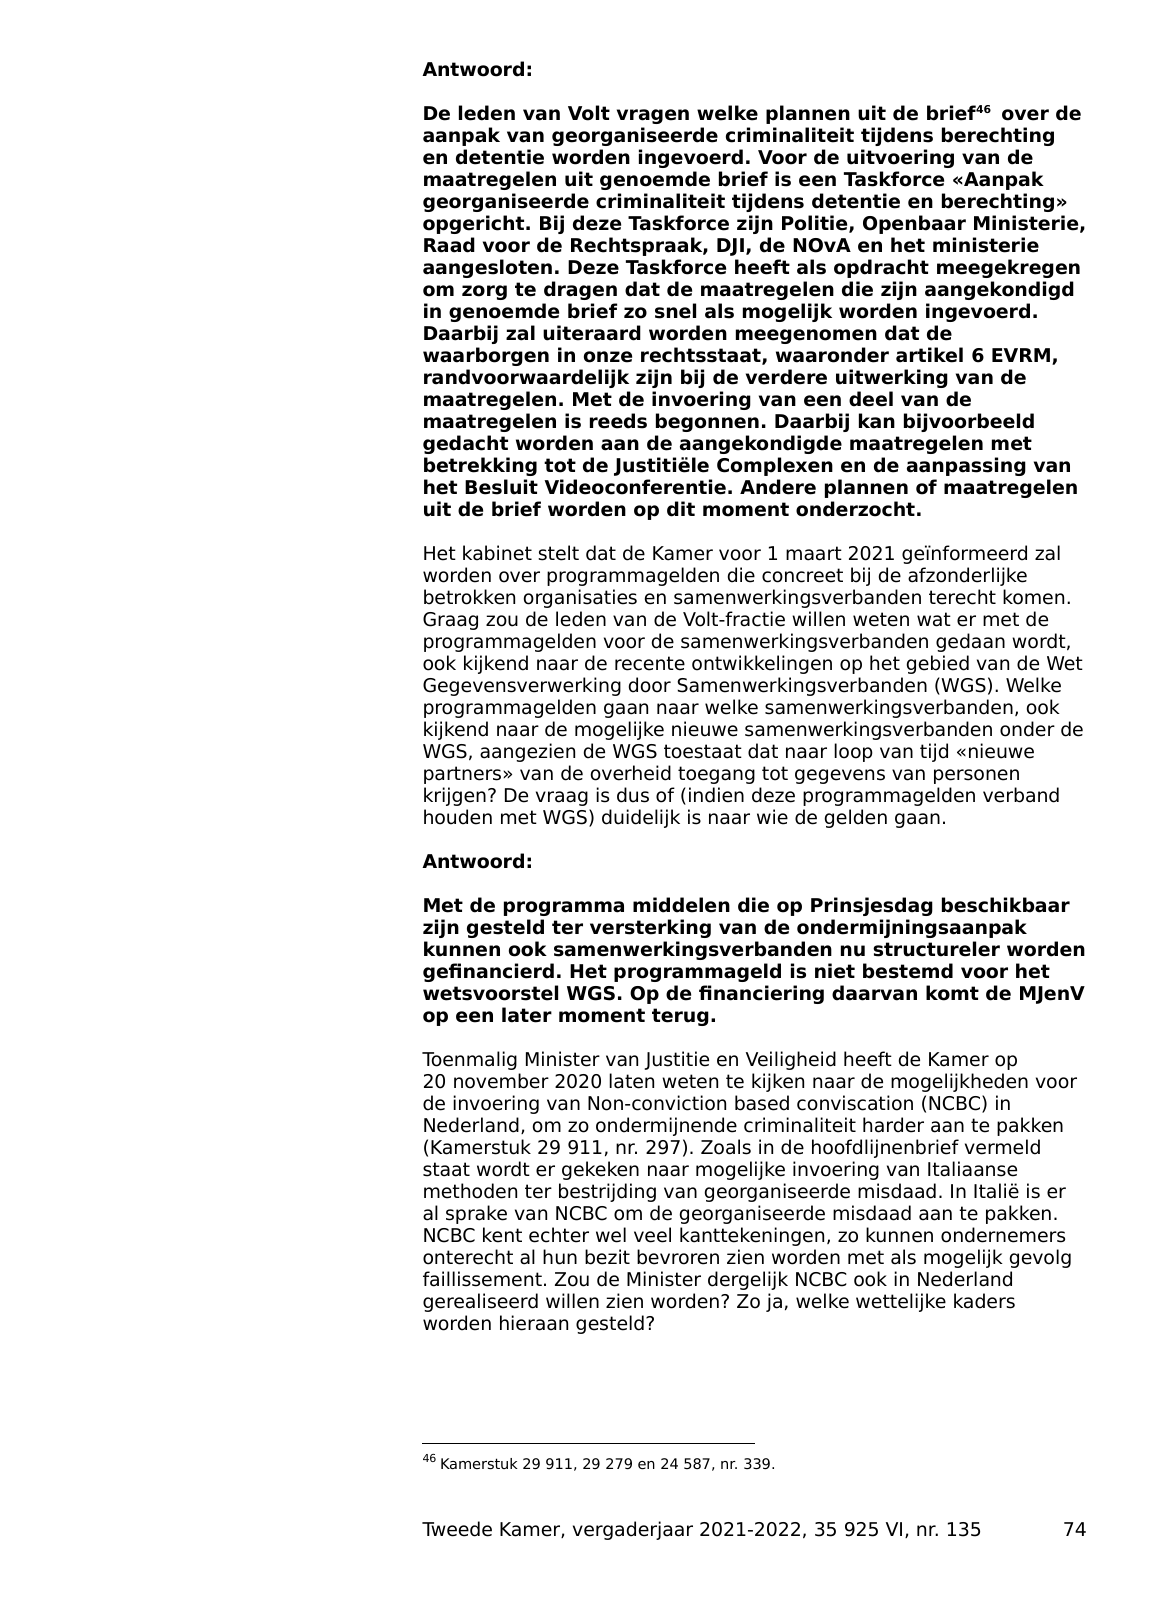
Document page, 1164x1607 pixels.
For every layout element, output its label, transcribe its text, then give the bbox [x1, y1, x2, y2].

text De leden van Volt vragen welke plannen uit de brief over de aanpak van georganiseerde criminaliteit tijdens berechting en detentie worden ingevoerd. Voor de uitvoering van de maatregelen uit genoemde brief is een Taskforce «Aanpak georganiseerde criminaliteit tijdens detentie en berechting» opgericht. Bij deze Taskforce zijn Politie, Openbaar Ministerie, Raad voor de Rechtspraak, DJI, de NOvA en het ministerie aangesloten. Deze Taskforce heeft als opdracht meegekregen om zorg te dragen dat de maatregelen die zijn aangekondigd in genoemde brief zo snel als mogelijk worden ingevoerd. Daarbij zal uiteraard worden meegenomen dat de waarborgen in onze rechtsstaat, waaronder artikel 6 EVRM, randvoorwaardelijk zijn bij de verdere uitwerking van de maatregelen. Met de invoering van een deel van de maatregelen is reeds begonnen. Daarbij kan bijvoorbeeld gedacht worden aan de aangekondigde maatregelen met betrekking tot de Justitiële Complexen en de aanpassing van het Besluit Videoconferentie. Andere plannen of maatregelen uit de brief worden op dit moment onderzocht. [422, 103, 1087, 521]
subtitle Antwoord: [422, 59, 1087, 81]
text Het kabinet stelt dat de Kamer voor 1 maart 2021 geïnformeerd zal worden over programmagelden die concreet bij de afzonderlijke betrokken organisaties en samenwerkingsverbanden terecht komen. Graag zou de leden van de Volt-fractie willen weten wat er met de programmagelden voor de samenwerkingsverbanden gedaan wordt, ook kijkend naar de recente ontwikkelingen op het gebied van de Wet Gegevensverwerking door Samenwerkingsverbanden (WGS). Welke programmagelden gaan naar welke samenwerkingsverbanden, ook kijkend naar de mogelijke nieuwe samenwerkingsverbanden onder de WGS, aangezien de WGS toestaat dat naar loop van tijd «nieuwe partners» van de overheid toegang tot gegevens van personen krijgen? De vraag is dus of (indien deze programmagelden verband houden met WGS) duidelijk is naar wie de gelden gaan. [422, 543, 1087, 829]
text Kamerstuk 29 911, 29 279 en 24 587, nr. 339. [422, 1452, 1087, 1474]
subtitle Antwoord: [422, 851, 1087, 873]
text Toenmalig Minister van Justitie en Veiligheid heeft de Kamer op 20 november 2020 laten weten te kijken naar de mogelijkheden voor de invoering van Non-conviction based conviscation (NCBC) in Nederland, om zo ondermijnende criminaliteit harder aan te pakken (Kamerstuk 29 911, nr. 297). Zoals in de hoofdlijnenbrief vermeld staat wordt er gekeken naar mogelijke invoering van Italiaanse methoden ter bestrijding van georganiseerde misdaad. In Italië is er al sprake van NCBC om de georganiseerde misdaad aan te pakken. NCBC kent echter wel veel kanttekeningen, zo kunnen ondernemers onterecht al hun bezit bevroren zien worden met als mogelijk gevolg faillissement. Zou de Minister dergelijk NCBC ook in Nederland gerealiseerd willen zien worden? Zo ja, welke wettelijke kaders worden hieraan gesteld? [422, 1049, 1087, 1335]
text Met de programma middelen die op Prinsjesdag beschikbaar zijn gesteld ter versterking van de ondermijningsaanpak kunnen ook samenwerkingsverbanden nu structureler worden gefinancierd. Het programmageld is niet bestemd voor het wetsvoorstel WGS. Op de financiering daarvan komt de MJenV op een later moment terug. [422, 895, 1087, 1027]
